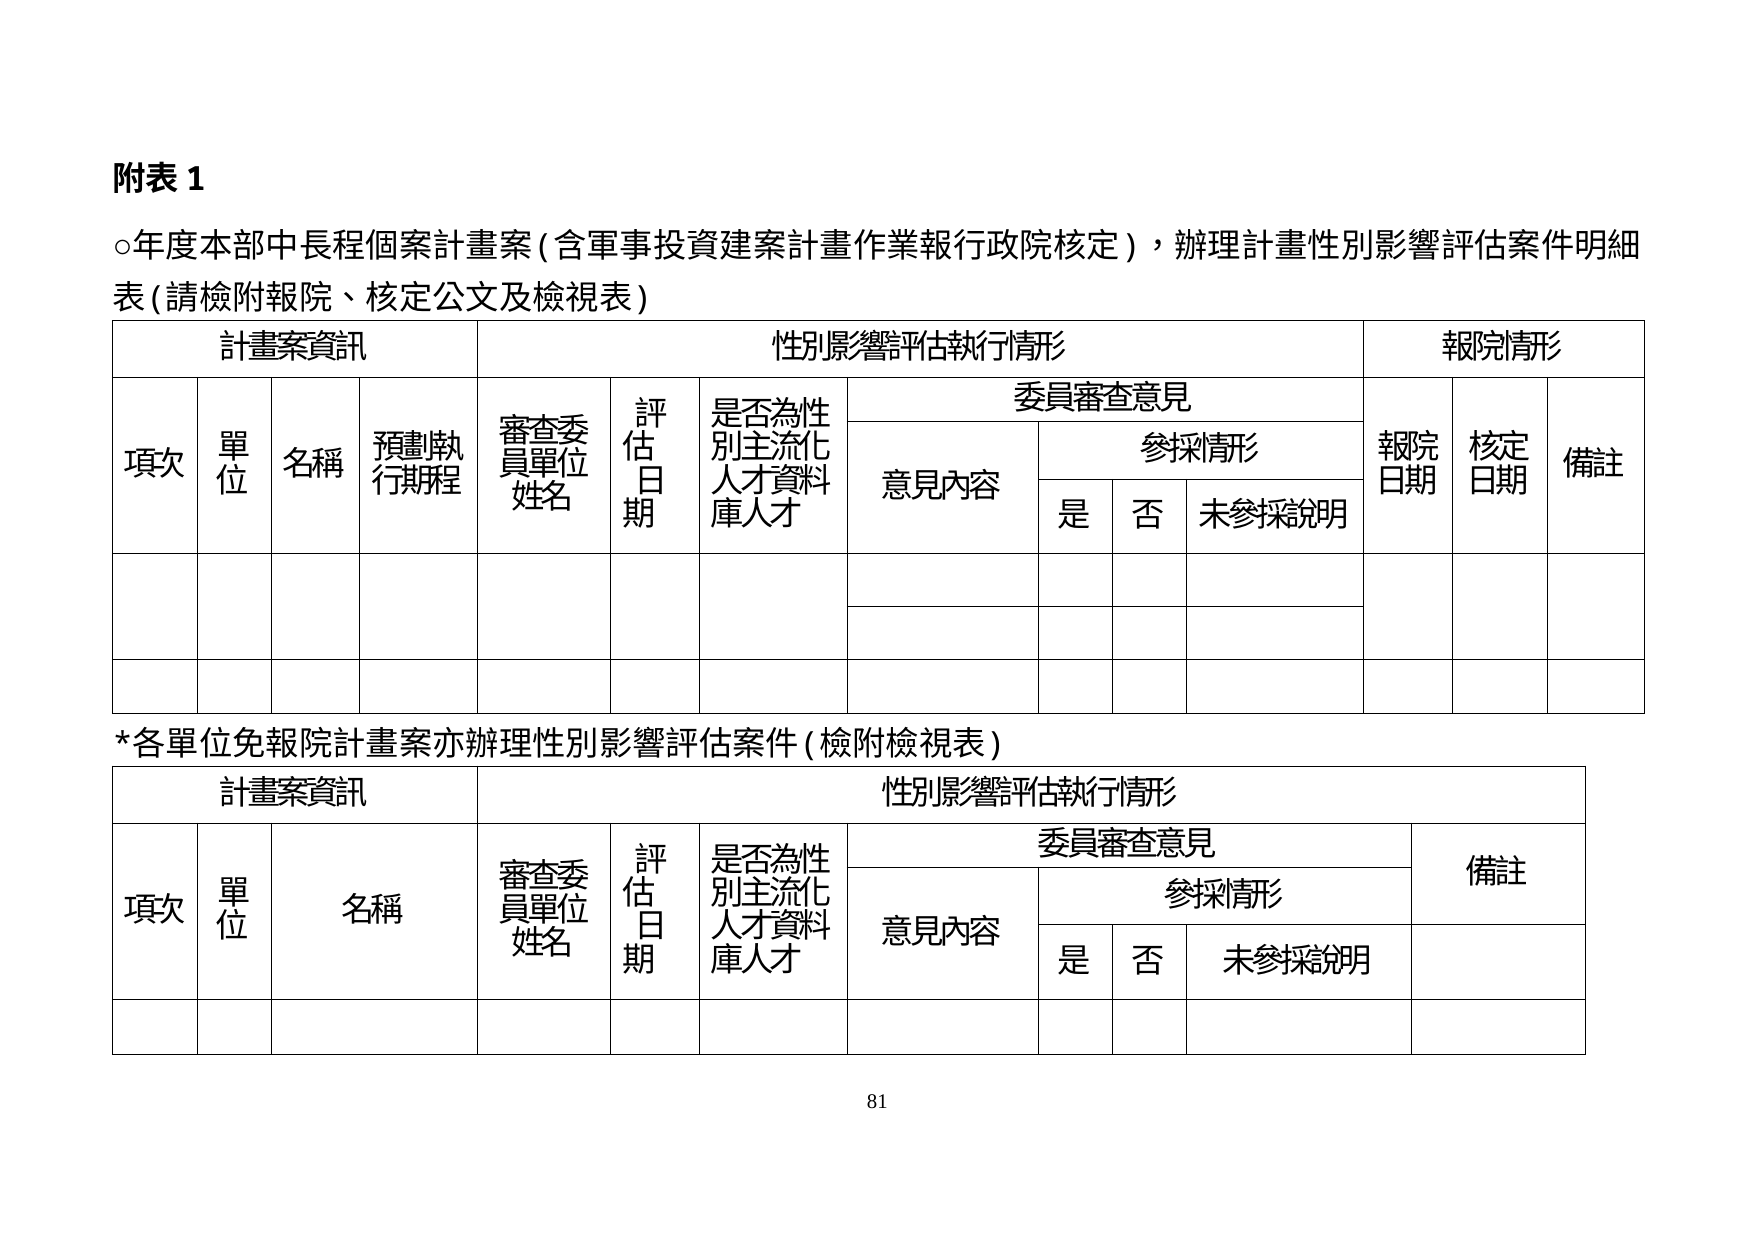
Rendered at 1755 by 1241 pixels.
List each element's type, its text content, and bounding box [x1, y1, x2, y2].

table_cell [113, 1000, 197, 1054]
table_cell [1453, 660, 1547, 712]
table_cell 評估 日期 [611, 824, 699, 999]
table_cell [1187, 554, 1363, 606]
table_cell 是 [1039, 925, 1112, 999]
table_cell [1548, 660, 1644, 712]
table_cell [1113, 660, 1186, 712]
table_cell 未參採說明 [1187, 480, 1363, 553]
table_cell 委員審查意見 [848, 378, 1363, 421]
table_cell 單位 [198, 824, 271, 999]
table_cell 單位 [198, 378, 271, 553]
table_cell [1039, 607, 1112, 659]
table_cell 項次 [113, 378, 197, 553]
table_cell [478, 660, 610, 712]
table_cell [848, 660, 1038, 712]
table_cell [1453, 554, 1547, 659]
table_cell [611, 554, 699, 659]
table_cell [1412, 1000, 1585, 1054]
table_cell [113, 660, 197, 712]
table_cell [848, 607, 1038, 659]
table_cell 備註 [1548, 378, 1644, 553]
table_header 性別影響評估執行情形 [478, 321, 1363, 377]
text 附表1 [112, 135, 1671, 197]
table_cell 報院日期 [1364, 378, 1452, 553]
table_cell [848, 1000, 1038, 1054]
table_cell 評估 日期 [611, 378, 699, 553]
table_cell [1187, 660, 1363, 712]
table_cell [1113, 554, 1186, 606]
table_cell 核定日期 [1453, 378, 1547, 553]
table_cell 名稱 [272, 824, 477, 999]
table_cell [848, 554, 1038, 606]
table_cell [1039, 660, 1112, 712]
table_cell [478, 554, 610, 659]
table_cell [198, 554, 271, 659]
table_cell 否 [1113, 925, 1186, 999]
table_cell [700, 1000, 847, 1054]
table_header 報院情形 [1364, 321, 1644, 377]
table_cell 未參採說明 [1187, 925, 1411, 999]
table_cell 委員審查意見 [848, 824, 1411, 867]
table_cell [198, 660, 271, 712]
table_cell 否 [1113, 480, 1186, 553]
table_cell [272, 554, 359, 659]
table_cell [1548, 554, 1644, 659]
table_cell [1187, 607, 1363, 659]
table_cell 名稱 [272, 378, 359, 553]
table_cell 預劃執行期程 [360, 378, 477, 553]
table_cell [1039, 1000, 1112, 1054]
table_header 計畫案資訊 [113, 321, 477, 377]
table_cell [1039, 554, 1112, 606]
table_cell 參採情形 [1039, 868, 1411, 924]
table_cell 審查委員單位姓名 [478, 824, 610, 999]
table_cell 意見內容 [848, 422, 1038, 553]
table_cell [700, 554, 847, 659]
text *各單位免報院計畫案亦辦理性別影響評估案件(檢附檢視表) [112, 714, 1642, 766]
table_cell 項次 [113, 824, 197, 999]
table_cell 是否為性別主流化人才資料庫人才 [700, 378, 847, 553]
table_cell [113, 554, 197, 659]
table_cell [611, 660, 699, 712]
table_cell [611, 1000, 699, 1054]
table_cell [272, 1000, 477, 1054]
table_cell 是否為性別主流化人才資料庫人才 [700, 824, 847, 999]
table_cell 備註 [1412, 824, 1585, 924]
table_cell [1113, 1000, 1186, 1054]
table_cell [1364, 554, 1452, 659]
table_cell [1113, 607, 1186, 659]
table_cell 是 [1039, 480, 1112, 553]
table_cell [1364, 660, 1452, 712]
table_cell [1187, 1000, 1411, 1054]
table_cell [360, 554, 477, 659]
table_cell [1412, 925, 1585, 999]
table_cell [478, 1000, 610, 1054]
text ○年度本部中長程個案計畫案(含軍事投資建案計畫作業報行政院核定)，辦理計畫性別影響評估案件明細表(請檢附報院、核定公文及檢視表) [112, 216, 1642, 320]
table_cell [272, 660, 359, 712]
table_cell 審查委員單位姓名 [478, 378, 610, 553]
table_cell [700, 660, 847, 712]
table_header 性別影響評估執行情形 [478, 767, 1585, 822]
table_cell 意見內容 [848, 868, 1038, 999]
table_header 計畫案資訊 [113, 767, 477, 822]
table_cell 參採情形 [1039, 422, 1363, 479]
table_cell [198, 1000, 271, 1054]
table_cell [360, 660, 477, 712]
